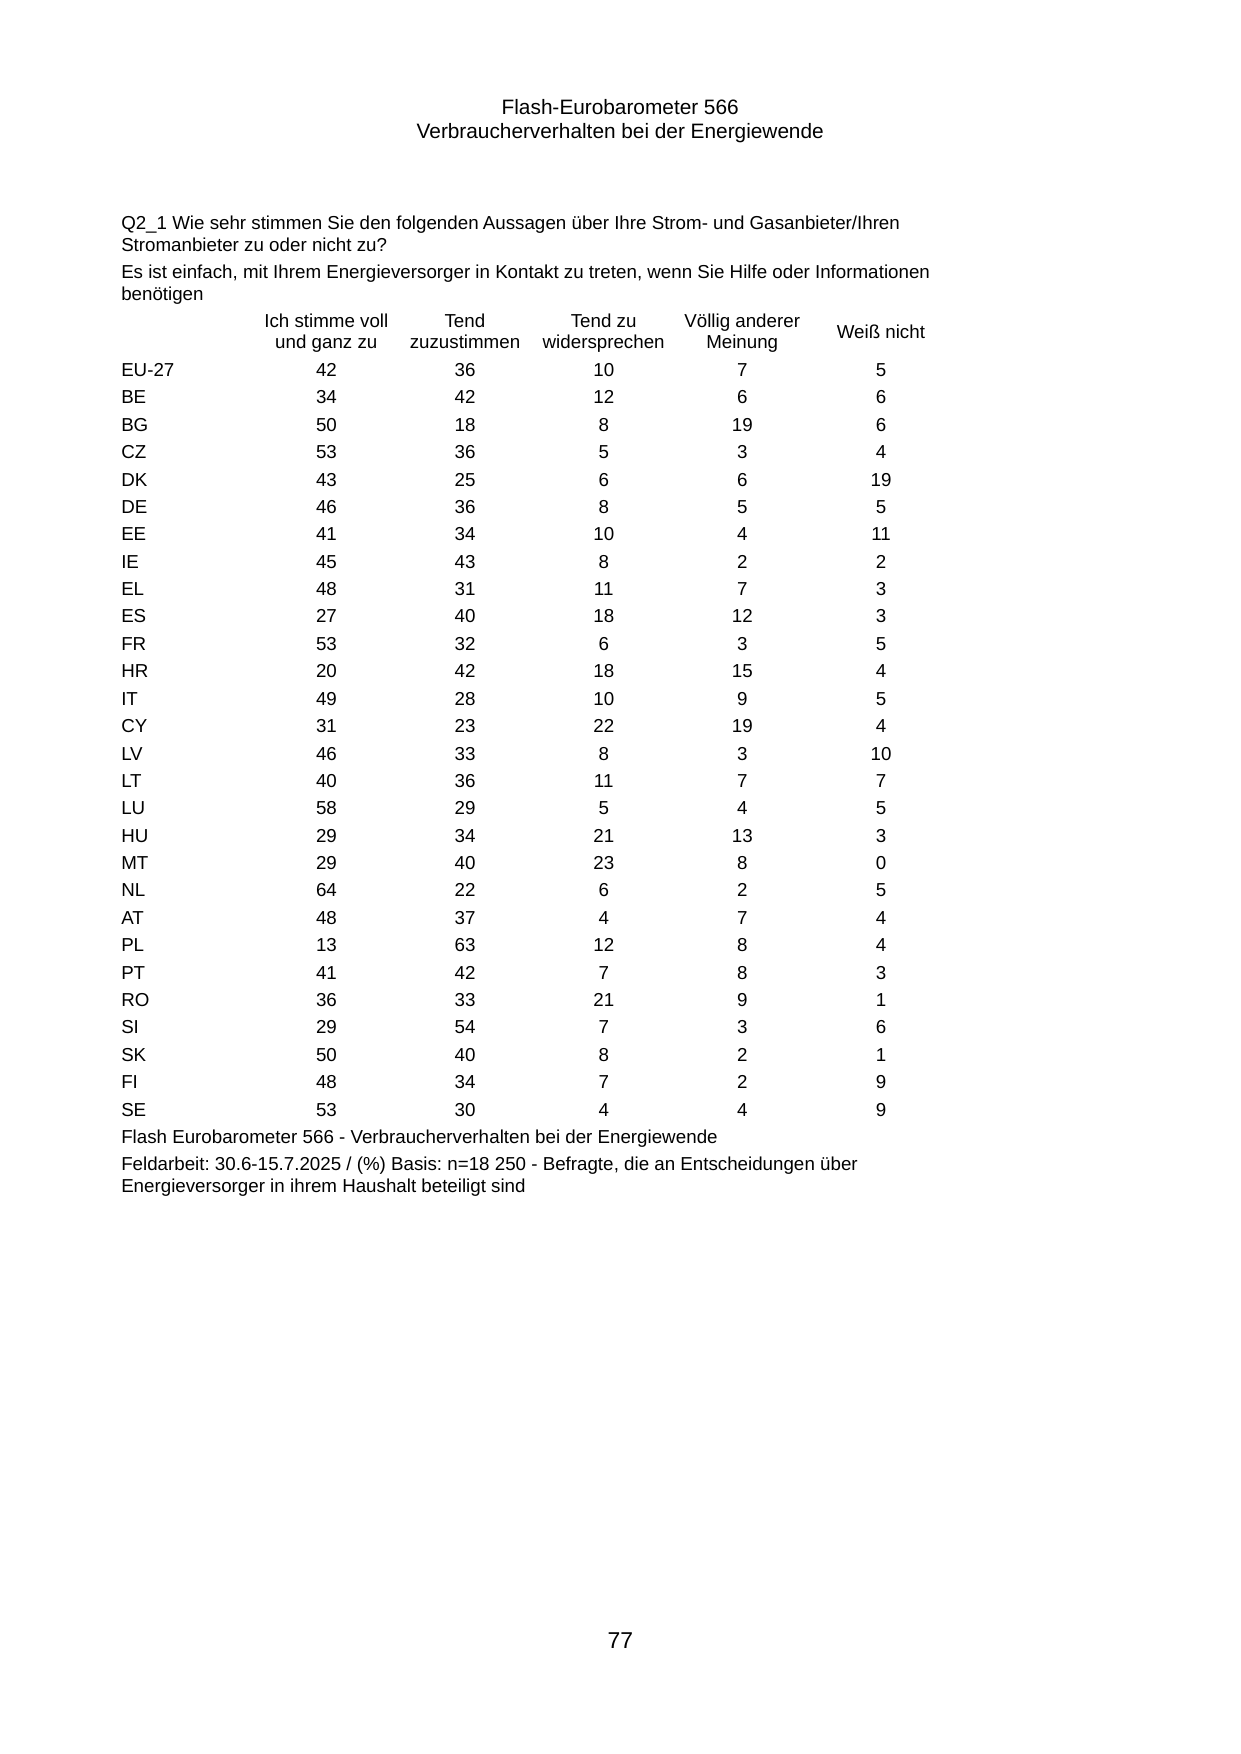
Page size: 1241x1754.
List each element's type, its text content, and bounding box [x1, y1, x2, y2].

table_cell 32 [395, 630, 534, 657]
table_cell Feldarbeit: 30.6-15.7.2025 / (%) Basis: n=18 250 - Befragte, die an Entscheidungen über Energieversorger in ihrem Haushalt beteiligt sind [118, 1150, 950, 1199]
table_cell 36 [395, 767, 534, 794]
table_cell MT [118, 849, 257, 876]
table_cell 7 [673, 904, 811, 931]
table_cell Flash Eurobarometer 566 - Verbraucherverhalten bei der Energiewende [118, 1123, 950, 1150]
table_cell 9 [673, 685, 811, 712]
table_cell 2 [673, 1068, 811, 1096]
table_cell 18 [534, 603, 673, 630]
table_cell 7 [811, 767, 950, 794]
table_cell 19 [811, 465, 950, 493]
table_cell 27 [257, 603, 395, 630]
table_cell SI [118, 1013, 257, 1041]
table_cell 4 [811, 904, 950, 931]
table_cell 2 [811, 548, 950, 575]
table_cell 3 [811, 603, 950, 630]
table_cell 11 [811, 520, 950, 548]
table_cell 43 [257, 465, 395, 493]
table_cell 5 [811, 356, 950, 383]
table_cell 29 [257, 822, 395, 849]
table_cell 31 [257, 712, 395, 739]
table_cell 21 [534, 822, 673, 849]
table_cell PL [118, 931, 257, 958]
table_cell 6 [811, 1013, 950, 1041]
table_cell 64 [257, 876, 395, 904]
table_cell 36 [257, 986, 395, 1013]
table_cell 53 [257, 1096, 395, 1123]
table_cell 46 [257, 739, 395, 767]
table_cell 3 [673, 630, 811, 657]
table_cell 12 [534, 931, 673, 958]
table_cell 36 [395, 493, 534, 520]
table_cell RO [118, 986, 257, 1013]
table_cell 4 [811, 712, 950, 739]
table_cell 40 [257, 767, 395, 794]
table_cell 33 [395, 986, 534, 1013]
table_cell 41 [257, 959, 395, 986]
table_cell BG [118, 411, 257, 438]
table_cell 2 [673, 1041, 811, 1068]
table_cell 4 [534, 1096, 673, 1123]
table_cell 29 [395, 794, 534, 822]
table_cell 1 [811, 986, 950, 1013]
table_cell 58 [257, 794, 395, 822]
table_cell 34 [395, 1068, 534, 1096]
table_cell FR [118, 630, 257, 657]
table_cell 6 [673, 465, 811, 493]
table_cell 5 [534, 438, 673, 465]
table_cell 37 [395, 904, 534, 931]
table_cell 30 [395, 1096, 534, 1123]
table_cell 8 [534, 493, 673, 520]
table_cell Weiß nicht [811, 307, 950, 356]
table_cell 1 [811, 1041, 950, 1068]
table_cell 5 [811, 794, 950, 822]
table_cell 19 [673, 712, 811, 739]
table_cell 50 [257, 411, 395, 438]
table_cell 40 [395, 849, 534, 876]
table_cell 34 [257, 383, 395, 411]
table_cell 3 [811, 575, 950, 602]
table_cell 8 [673, 959, 811, 986]
table_cell 5 [811, 876, 950, 904]
table_cell 6 [534, 876, 673, 904]
table_cell 2 [673, 548, 811, 575]
table_cell 3 [673, 1013, 811, 1041]
table_cell 3 [673, 438, 811, 465]
table_cell ES [118, 603, 257, 630]
table_cell 3 [811, 822, 950, 849]
table_cell 46 [257, 493, 395, 520]
table_cell 4 [811, 657, 950, 684]
table_cell 42 [395, 383, 534, 411]
table_cell 22 [395, 876, 534, 904]
table_cell 23 [395, 712, 534, 739]
table_cell CZ [118, 438, 257, 465]
table_cell 40 [395, 603, 534, 630]
table_cell HR [118, 657, 257, 684]
table_cell 7 [673, 575, 811, 602]
table_cell 42 [257, 356, 395, 383]
table_cell DK [118, 465, 257, 493]
table_cell Völlig anderer Meinung [673, 307, 811, 356]
table_cell AT [118, 904, 257, 931]
table_header Q2_1 Wie sehr stimmen Sie den folgenden Aussagen über Ihre Strom- und Gasanbieter/Ihren Stromanbieter zu oder nicht zu? [118, 209, 950, 258]
table_cell IT [118, 685, 257, 712]
table_cell 7 [534, 1013, 673, 1041]
table_cell 10 [534, 520, 673, 548]
table_cell 4 [673, 1096, 811, 1123]
table_cell IE [118, 548, 257, 575]
table_cell 7 [534, 1068, 673, 1096]
table_cell EE [118, 520, 257, 548]
table_cell 4 [534, 904, 673, 931]
table_cell 63 [395, 931, 534, 958]
table_cell 8 [534, 739, 673, 767]
table_cell 3 [673, 739, 811, 767]
table_cell 5 [811, 493, 950, 520]
table_cell 29 [257, 1013, 395, 1041]
table_cell Es ist einfach, mit Ihrem Energieversorger in Kontakt zu treten, wenn Sie Hilfe oder Informationen benötigen [118, 258, 950, 307]
table_cell 8 [534, 411, 673, 438]
table_cell 7 [673, 767, 811, 794]
table_cell 21 [534, 986, 673, 1013]
table_cell 42 [395, 959, 534, 986]
table_cell 42 [395, 657, 534, 684]
table_cell 6 [673, 383, 811, 411]
table_cell DE [118, 493, 257, 520]
table_cell 20 [257, 657, 395, 684]
table_cell 12 [534, 383, 673, 411]
table_cell 6 [534, 630, 673, 657]
table_cell 10 [534, 356, 673, 383]
table_cell 5 [534, 794, 673, 822]
table_cell 9 [811, 1096, 950, 1123]
table_cell HU [118, 822, 257, 849]
table_cell 49 [257, 685, 395, 712]
table_cell 25 [395, 465, 534, 493]
table_cell 2 [673, 876, 811, 904]
table_cell SK [118, 1041, 257, 1068]
table_cell 4 [811, 438, 950, 465]
table_cell 48 [257, 575, 395, 602]
table_cell 10 [811, 739, 950, 767]
table_cell 5 [673, 493, 811, 520]
table_cell 6 [534, 465, 673, 493]
table_cell 11 [534, 767, 673, 794]
table_cell NL [118, 876, 257, 904]
table_cell 7 [534, 959, 673, 986]
table_cell 50 [257, 1041, 395, 1068]
table_cell [118, 307, 257, 356]
table_cell 8 [673, 931, 811, 958]
table_cell LV [118, 739, 257, 767]
table_cell 7 [673, 356, 811, 383]
table_cell 45 [257, 548, 395, 575]
table_cell SE [118, 1096, 257, 1123]
table_cell 53 [257, 630, 395, 657]
table_cell 48 [257, 1068, 395, 1096]
table_cell Ich stimme voll und ganz zu [257, 307, 395, 356]
table_cell 4 [673, 520, 811, 548]
table_cell 43 [395, 548, 534, 575]
table_cell 40 [395, 1041, 534, 1068]
table_cell FI [118, 1068, 257, 1096]
table_cell 41 [257, 520, 395, 548]
table_cell 6 [811, 383, 950, 411]
table_cell 22 [534, 712, 673, 739]
table_cell 10 [534, 685, 673, 712]
table_cell CY [118, 712, 257, 739]
table_cell 31 [395, 575, 534, 602]
table_cell EL [118, 575, 257, 602]
table_cell 48 [257, 904, 395, 931]
table_cell 9 [811, 1068, 950, 1096]
table_cell 33 [395, 739, 534, 767]
table_cell 19 [673, 411, 811, 438]
table_cell 13 [673, 822, 811, 849]
table_cell 13 [257, 931, 395, 958]
table_cell 5 [811, 630, 950, 657]
table_cell LT [118, 767, 257, 794]
table_cell 28 [395, 685, 534, 712]
table_cell 5 [811, 685, 950, 712]
table_cell PT [118, 959, 257, 986]
table_cell 4 [811, 931, 950, 958]
table_cell EU-27 [118, 356, 257, 383]
table_cell 6 [811, 411, 950, 438]
table_cell 3 [811, 959, 950, 986]
table_cell 8 [534, 1041, 673, 1068]
table_cell 18 [534, 657, 673, 684]
table_cell LU [118, 794, 257, 822]
table_cell 11 [534, 575, 673, 602]
table_cell 4 [673, 794, 811, 822]
table_cell 15 [673, 657, 811, 684]
table_cell 8 [673, 849, 811, 876]
table_cell 53 [257, 438, 395, 465]
table_cell 23 [534, 849, 673, 876]
table_cell Tend zu widersprechen [534, 307, 673, 356]
table_cell 54 [395, 1013, 534, 1041]
table_cell 36 [395, 356, 534, 383]
table_cell 29 [257, 849, 395, 876]
table_cell 9 [673, 986, 811, 1013]
table_cell BE [118, 383, 257, 411]
table_cell 34 [395, 520, 534, 548]
table_cell 18 [395, 411, 534, 438]
table_cell 0 [811, 849, 950, 876]
table_cell 8 [534, 548, 673, 575]
table_cell 34 [395, 822, 534, 849]
table_cell Tend zuzustimmen [395, 307, 534, 356]
table_cell 36 [395, 438, 534, 465]
table_cell 12 [673, 603, 811, 630]
